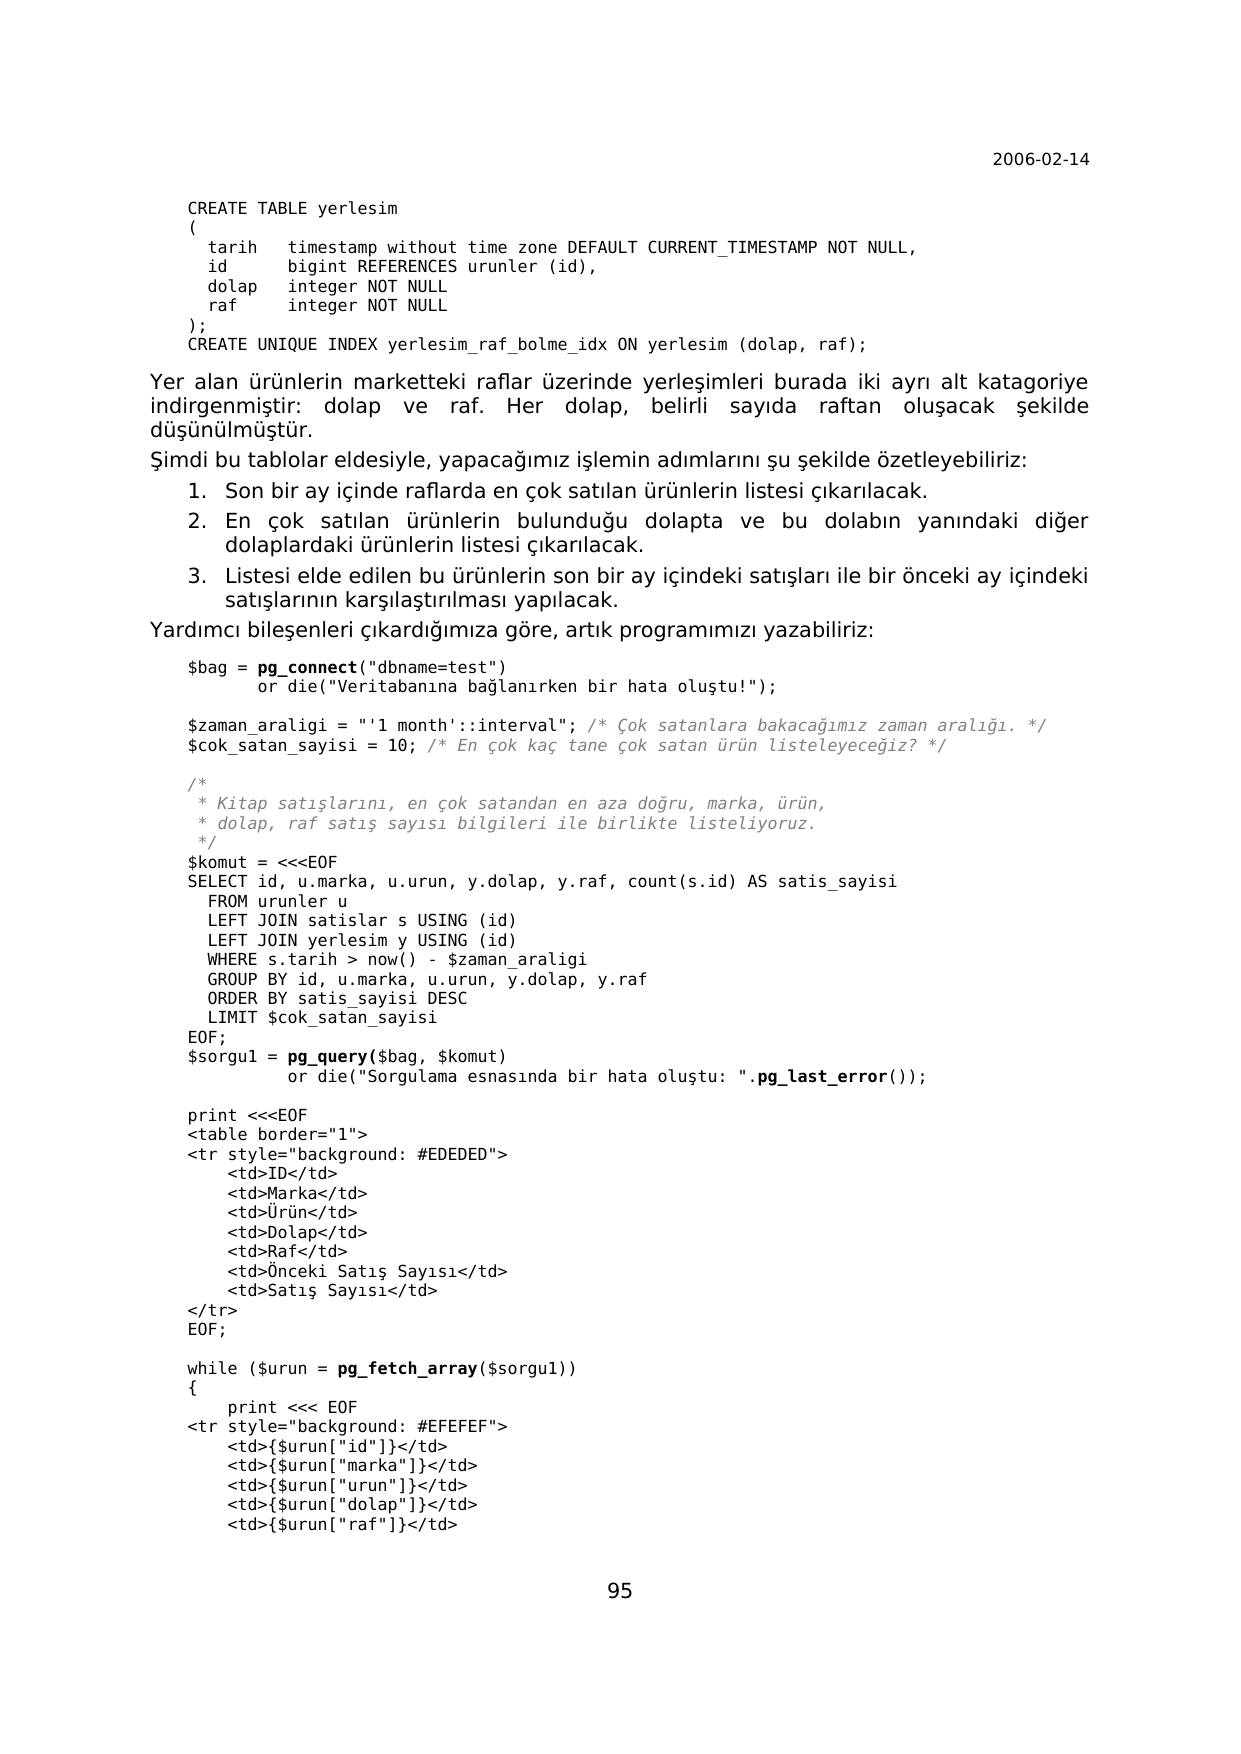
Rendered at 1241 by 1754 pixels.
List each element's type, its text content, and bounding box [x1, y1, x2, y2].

text CREATE TABLE yerlesim ( tarih timestamp without time zone DEFAULT CURRENT_TIMESTAMP NOT NULL, id bigint REFERENCES urunler (id), dolap integer NOT NULL raf integer NOT NULL ); CREATE UNIQUE INDEX yerlesim_raf_bolme_idx ON yerlesim (dolap, raf); [187, 199, 1090, 355]
text Şimdi bu tablolar eldesiyle, yapacağımız işlemin adımlarını şu şekilde özetleyebiliriz: [150, 449, 1090, 473]
text Yer alan ürünlerin marketteki raflar üzerinde yerleşimleri burada iki ayrı alt katagoriye indirgenmiştir: dolap ve raf. Her dolap, belirli sayıda raftan oluşacak şekilde düşünülmüştür. [150, 370, 1090, 443]
text $bag = pg_connect("dbname=test") or die("Veritabanına bağlanırken bir hata oluştu!"); $zaman_araligi = "'1 month'::interval"; /* Çok satanlara bakacağımız zaman aralığı. */ $cok_satan_sayisi = 10; /* En çok kaç tane çok satan ürün listeleyeceğiz? */ /* * Kitap satışlarını, en çok satandan en aza doğru, marka, ürün, * dolap, raf satış sayısı bilgileri ile birlikte listeliyoruz. */ $komut = <<<EOF SELECT id, u.marka, u.urun, y.dolap, y.raf, count(s.id) AS satis_sayisi FROM urunler u LEFT JOIN satislar s USING (id) LEFT JOIN yerlesim y USING (id) WHERE s.tarih > now() - $zaman_araligi GROUP BY id, u.marka, u.urun, y.dolap, y.raf ORDER BY satis_sayisi DESC LIMIT $cok_satan_sayisi EOF; $sorgu1 = pg_query($bag, $komut) or die("Sorgulama esnasında bir hata oluştu: ".pg_last_error()); print <<<EOF <table border="1"> <tr style="background: #EDEDED"> <td>ID</td> <td>Marka</td> <td>Ürün</td> <td>Dolap</td> <td>Raf</td> <td>Önceki Satış Sayısı</td> <td>Satış Sayısı</td> </tr> EOF; while ($urun = pg_fetch_array($sorgu1)) { print <<< EOF <tr style="background: #EFEFEF"> <td>{$urun["id"]}</td> <td>{$urun["marka"]}</td> <td>{$urun["urun"]}</td> <td>{$urun["dolap"]}</td> <td>{$urun["raf"]}</td> [187, 658, 1090, 1534]
text Yardımcı bileşenleri çıkardığımıza göre, artık programımızı yazabiliriz: [150, 618, 1090, 643]
list En çok satılan ürünlerin bulunduğu dolapta ve bu dolabın yanındaki diğer dolaplardaki ürünlerin listesi çıkarılacak. [187, 509, 1090, 558]
list Son bir ay içinde raflarda en çok satılan ürünlerin listesi çıkarılacak. [187, 479, 1090, 503]
list Listesi elde edilen bu ürünlerin son bir ay içindeki satışları ile bir önceki ay içindeki satışlarının karşılaştırılması yapılacak. [187, 564, 1090, 612]
